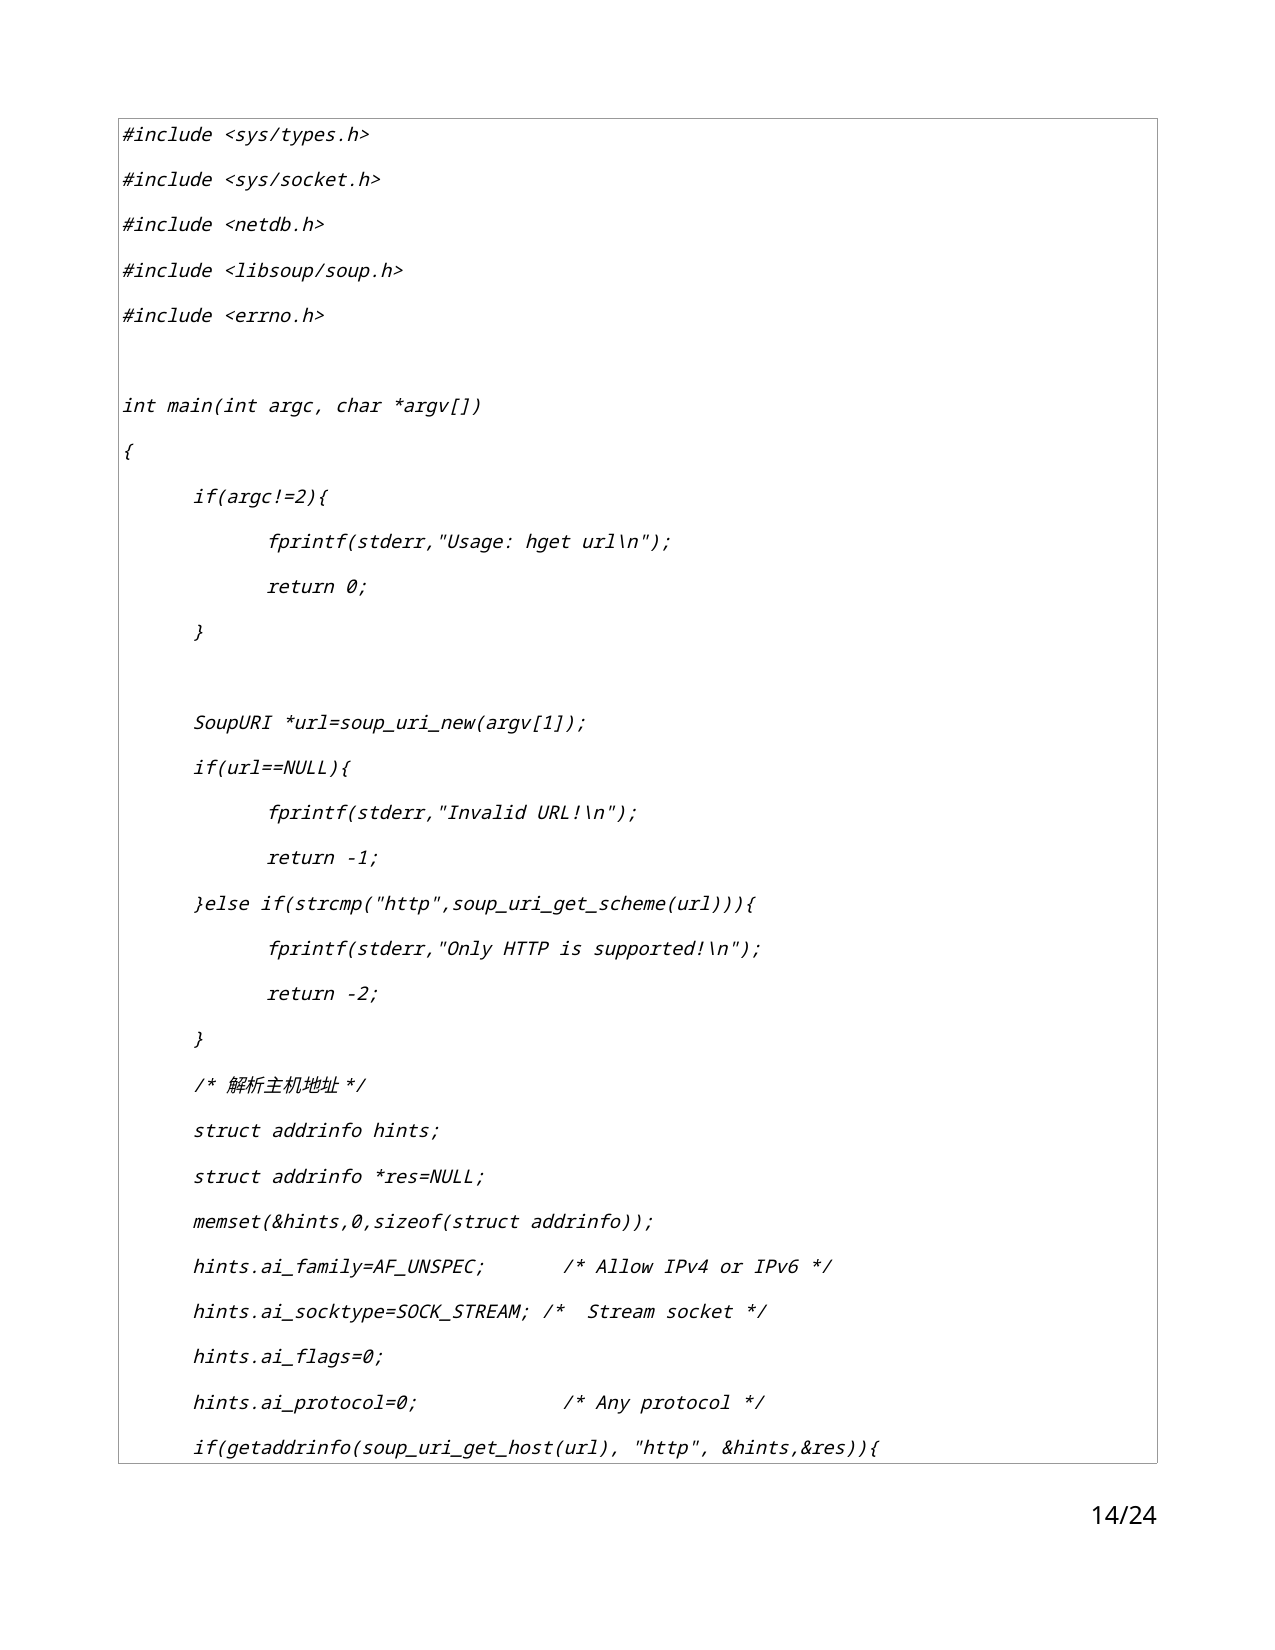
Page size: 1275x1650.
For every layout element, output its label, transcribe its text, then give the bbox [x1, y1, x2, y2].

text if(url==NULL){ [119, 751, 1157, 780]
text hints.ai_flags=0; [119, 1341, 1157, 1369]
text SoupURI *url=soup_uri_new(argv[1]); [119, 706, 1157, 734]
text fprintf(stderr,"Usage: hget url\n"); [119, 525, 1157, 554]
text memset(&hints,0,sizeof(struct addrinfo)); [119, 1205, 1157, 1234]
text struct addrinfo hints; [119, 1115, 1157, 1143]
text fprintf(stderr,"Only HTTP is supported!\n"); [119, 932, 1157, 961]
text fprintf(stderr,"Invalid URL!\n"); [119, 796, 1157, 825]
text #include <netdb.h> [119, 208, 1157, 237]
text return -2; [119, 977, 1157, 1006]
text }else if(strcmp("http",soup_uri_get_scheme(url))){ [119, 887, 1157, 915]
text hints.ai_socktype=SOCK_STREAM; /* Stream socket */ [119, 1296, 1157, 1324]
text #include <libsoup/soup.h> [119, 254, 1157, 282]
text } [119, 615, 1157, 644]
text if(argc!=2){ [119, 480, 1157, 508]
text hints.ai_protocol=0; /* Any protocol */ [119, 1386, 1157, 1414]
text struct addrinfo *res=NULL; [119, 1160, 1157, 1188]
text /* 解析主机地址 */ [119, 1067, 1157, 1098]
text int main(int argc, char *argv[]) [119, 389, 1157, 418]
text #include <errno.h> [119, 299, 1157, 328]
text } [119, 1022, 1157, 1051]
text { [119, 434, 1157, 463]
text return 0; [119, 570, 1157, 599]
text return -1; [119, 841, 1157, 870]
text if(getaddrinfo(soup_uri_get_host(url), "http", &hints,&res)){ [119, 1431, 1157, 1463]
text #include <sys/socket.h> [119, 163, 1157, 192]
text #include <sys/types.h> [119, 119, 1157, 147]
text hints.ai_family=AF_UNSPEC; /* Allow IPv4 or IPv6 */ [119, 1250, 1157, 1279]
